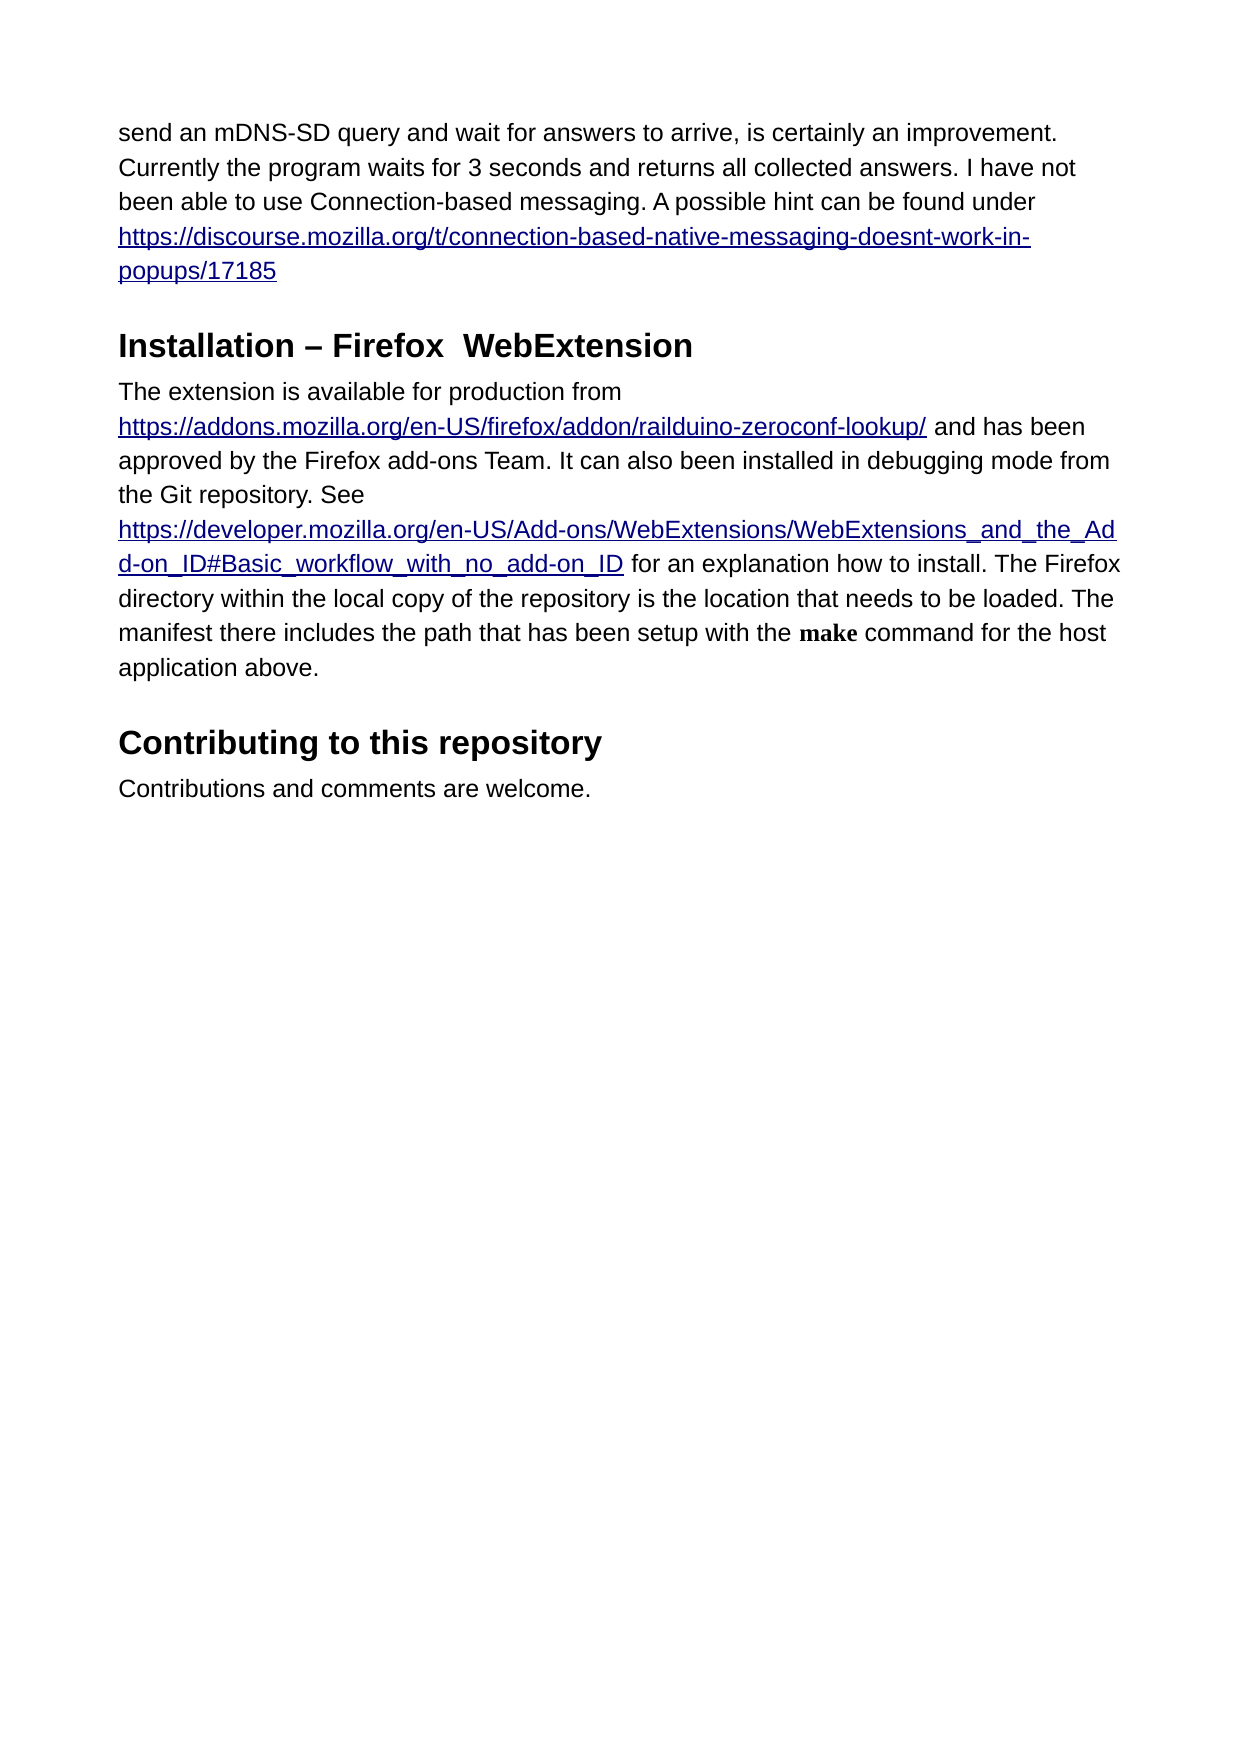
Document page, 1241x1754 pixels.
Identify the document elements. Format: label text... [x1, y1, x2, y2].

text The extension is available for production from https://addons.mozilla.org/en-US/firefox/addon/railduino-zeroconf-lookup/ and has been approved by the Firefox add-ons Team. It can also been installed in debugging mode from the Git repository. See https://developer.mozilla.org/en-US/Add-ons/WebExtensions/WebExtensions_and_the_Add-on_ID#Basic_workflow_with_no_add-on_ID for an explanation how to install. The Firefox directory within the local copy of the repository is the location that needs to be loaded. The manifest there includes the path that has been setup with the make command for the host application above. [118, 377, 1122, 682]
text send an mDNS-SD query and wait for answers to arrive, is certainly an improvement. Currently the program waits for 3 seconds and returns all collected answers. I have not been able to use Connection-based messaging. A possible hint can be found under https://discourse.mozilla.org/t/connection-based-native-messaging-doesnt-work-in-popups/17185 [118, 118, 1122, 285]
subtitle Contributing to this repository [118, 723, 1122, 762]
text Contributions and comments are welcome. [118, 774, 1122, 803]
subtitle Installation – Firefox WebExtension [118, 326, 1122, 364]
